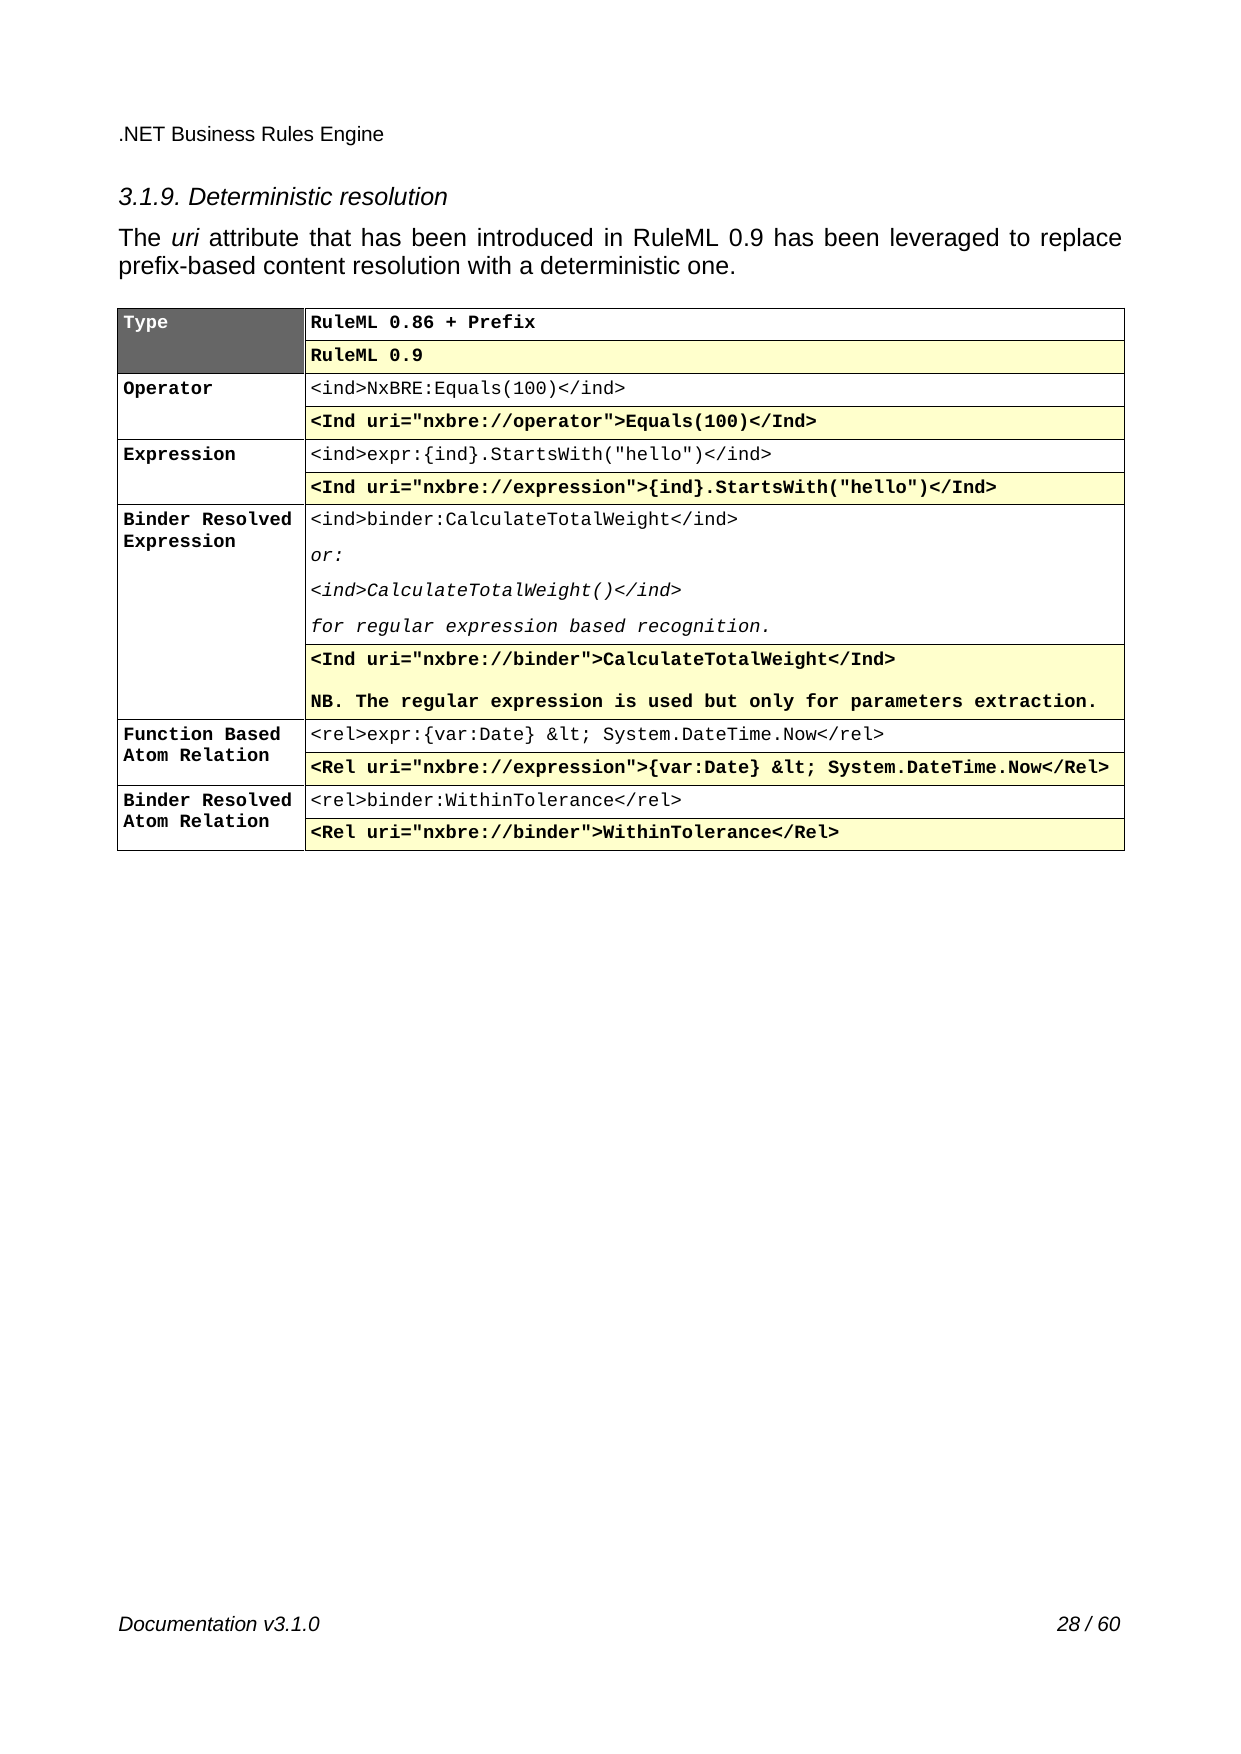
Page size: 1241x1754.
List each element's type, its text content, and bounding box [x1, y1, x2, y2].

table_header <ind>binder:CalculateTotalWeight</ind> or: <ind>CalculateTotalWeight()</ind> for regular expression based recognition. [306, 505, 1124, 644]
table_cell <Ind uri="nxbre://operator">Equals(100)</Ind> [306, 407, 1124, 439]
table_cell Expression [118, 440, 304, 504]
table_header RuleML 0.86 + Prefix [306, 309, 1124, 340]
table_cell Binder Resolved Expression [118, 505, 304, 719]
table_header <rel>binder:WithinTolerance</rel> [306, 786, 1124, 818]
table_header <rel>expr:{var:Date} &lt; System.DateTime.Now</rel> [306, 720, 1124, 752]
table_cell RuleML 0.9 [306, 341, 1124, 373]
table_header Type [118, 309, 304, 373]
subtitle Deterministic resolution [118, 183, 1124, 211]
table_cell <Rel uri="nxbre://binder">WithinTolerance</Rel> [306, 819, 1124, 850]
table_header <ind>NxBRE:Equals(100)</ind> [306, 374, 1124, 406]
table_cell <Ind uri="nxbre://binder">CalculateTotalWeight</Ind> NB. The regular expression is used but only for parameters extraction. [306, 645, 1124, 719]
table_cell <Ind uri="nxbre://expression">{ind}.StartsWith("hello")</Ind> [306, 473, 1124, 504]
table_cell <Rel uri="nxbre://expression">{var:Date} &lt; System.DateTime.Now</Rel> [306, 753, 1124, 785]
table_cell Function Based Atom Relation [118, 720, 304, 785]
table_cell Binder Resolved Atom Relation [118, 786, 304, 850]
table_cell Operator [118, 374, 304, 439]
table_header <ind>expr:{ind}.StartsWith("hello")</ind> [306, 440, 1124, 472]
text The uri attribute that has been introduced in RuleML 0.9 has been leveraged to replace prefix-based content resolution with a deterministic one. [118, 223, 1124, 279]
